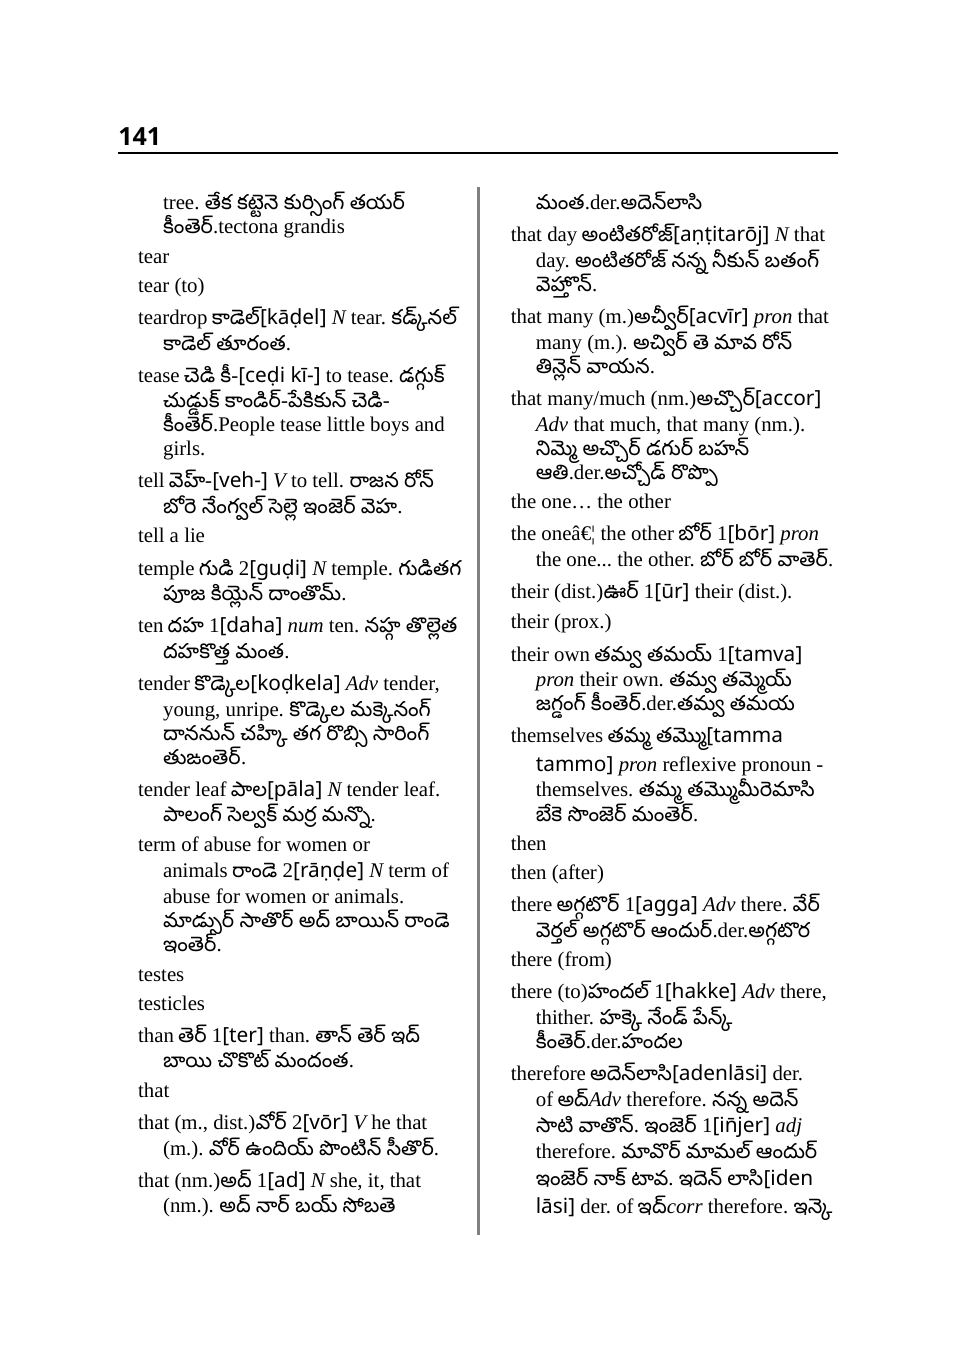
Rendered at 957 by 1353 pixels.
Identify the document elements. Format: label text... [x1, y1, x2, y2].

text their (dist.)ఊర్ 1[ūr] their (dist.). [492, 573, 837, 606]
text tear (to) [119, 270, 465, 299]
text tellవెహ్-[veh-] V to tell. రాజన రోన్ బోరె నేంగ్వల్ సెల్లె ఇంజెర్ వెహ. [119, 462, 465, 520]
text there (from) [492, 944, 837, 973]
text thanతెర్ 1[ter] than. తాన్ తెర్ ఇద్ బాయి చొకొట్ మందంత. [119, 1017, 465, 1074]
text that (nm.)అద్ 1[ad] N she, it, that (nm.). అద్ నార్ బయ్ సోబతె [119, 1162, 465, 1221]
text there (to)హందల్ 1[hakke] Adv there, thither. హక్కె నేండ్ పేన్క్ కీంతెర్.der.హందల [492, 973, 837, 1055]
text that many (m.)అచ్వీర్[acvīr] pron that many (m.). అచ్విర్ తె మావ రోన్ తిన్లెన్ వాయన. [492, 298, 837, 380]
text their ownతమ్వ తమయ్ 1[tamva] pron their own. తమ్వ తమ్మెయ్ జగ్డంగ్ కీంతెర్.der.తమ్వ తమయ [492, 636, 837, 717]
text that (m., dist.)వోర్ 2[vōr] V he that (m.). వోర్ ఉందియ్ పొంటిన్ సీతొర్. [119, 1104, 465, 1162]
text testicles [119, 988, 465, 1017]
text tender leafపాల[pāla] N tender leaf. పాలంగ్ సెల్వక్ మర్ర మన్నొ. [119, 771, 465, 828]
text teaseచెడి కీ-[ceḍi kī-] to tease. డగ్గుక్ చుడ్డుక్ కాండిర్-పేకి‌కున్ చెడి- కీంతెర్.People tease little boys and girls. [119, 357, 465, 462]
text tell a lie [119, 520, 465, 549]
text templeగుడి 2[guḍi] N temple. గుడితగ పూజ కియ్లెన్ దాంతొమ్. [119, 549, 465, 607]
text their (prox.) [492, 606, 837, 636]
text tenderకొడ్కెల[koḍkela] Adv tender, young, unripe. కొడ్కెల మక్కెనంగ్ దాననున్ చహ్కి తగ రొబ్సి సారింగ్ తుఙంతెర్. [119, 665, 465, 771]
text the oneâ€¦ the otherబోర్ 1[bōr] pron the one... the other. బోర్ బోర్ వాతెర్. [492, 515, 837, 573]
text teardropకాడెల్[kāḍel] N tear. కడ్క్‌నల్ కాడెల్ తూరంత. [119, 299, 465, 357]
text then (after) [492, 857, 837, 886]
text tear [119, 240, 465, 270]
text tenదహ 1[daha] num ten. నహ్గ తొల్లెత దహకొత్త మంత. [119, 607, 465, 665]
text thereforeఅదెన్‌లాసి[adenlāsi] der. ofఅద్Adv therefore. నన్న అదెన్ సాటి వాతొన్. ఇంజెర్ 1[in̄jer] adj therefore. మావొర్ మామల్ ఆందుర్ ఇంజెర్ నాక్ టావ. ఇదెన్ లాసి[iden lāsi] der. ofఇద్corr therefore. ఇన్కె [492, 1055, 837, 1224]
text that dayఅంటితరోజ్[aṇṭitarōj] N that day. అంటితరోజ్ నన్న నీకున్ బతంగ్ వెహ్తొన్. [492, 216, 837, 298]
text that many/much (nm.)అచ్చొర్[accor] Adv that much, that many (nm.). నిమ్మె అచ్చొర్ డగుర్ బహన్ ఆతి.der.అచ్చోడ్ రొప్పొ [492, 380, 837, 486]
text that [119, 1074, 465, 1104]
text thereఅగ్గటొర్ 1[agga] Adv there. వేర్ వెర్తల్ అగ్గటొర్ ఆందుర్.der.అగ్గటొర [492, 886, 837, 944]
text themselvesతమ్మ తమ్మొ[tamma tammo] pron reflexive pronoun - themselves. తమ్మ తమ్మొమీరెమాసి బేకె సొంజెర్ మంతెర్. [492, 717, 837, 828]
text tree. తేక కట్టెనె కుర్సింగ్ తయర్ కీంతెర్.tectona grandis [119, 188, 465, 240]
text the one… the other [492, 486, 837, 515]
text testes [119, 958, 465, 988]
text మంత.der.అదెన్‌లాసి [492, 188, 837, 216]
text then [492, 828, 837, 857]
text term of abuse for women or animalsరాండె 2[rāṇḍe] N term of abuse for women or animals. మాడ్సుర్ సాతొర్ అద్ బాయిన్ రాండె ఇంతెర్. [119, 828, 465, 958]
